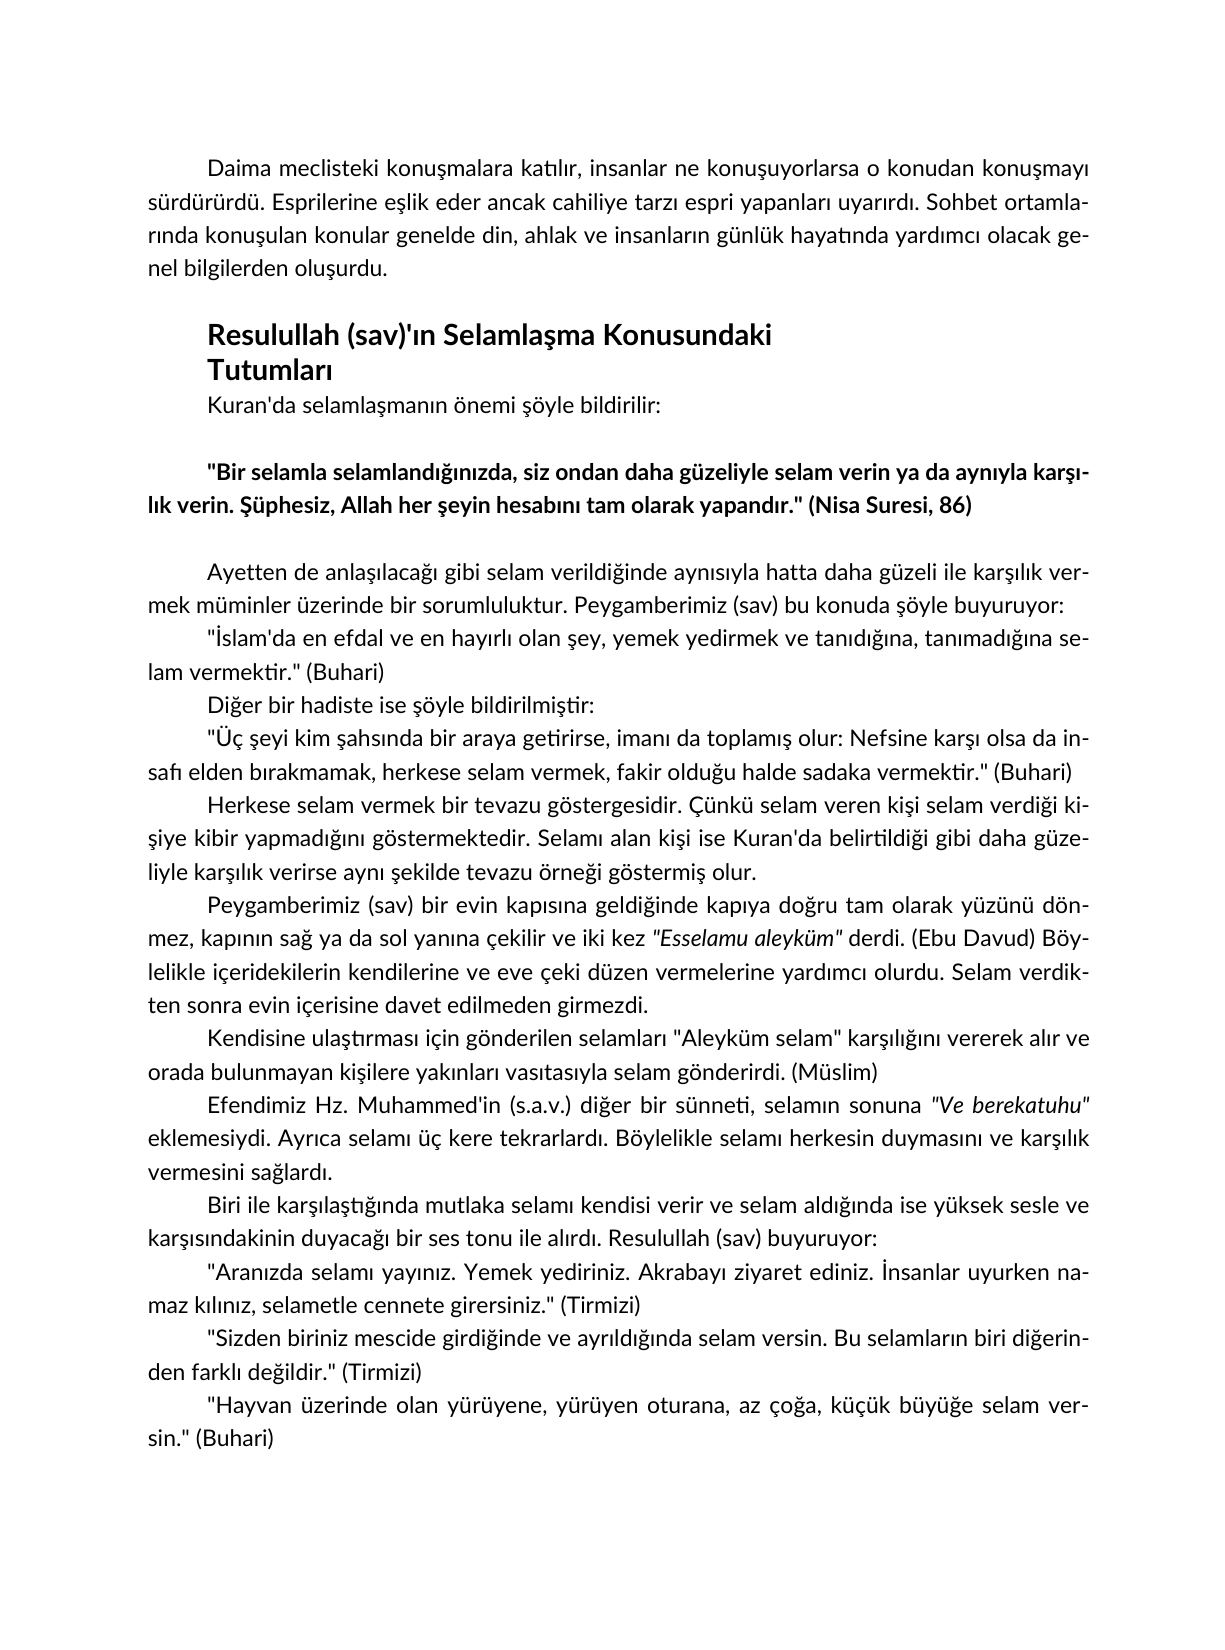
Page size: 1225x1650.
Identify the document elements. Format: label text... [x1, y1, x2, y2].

text "Hay­van üze­rin­de olan yü­rü­ye­ne, yü­rü­yen otu­ra­na, az ço­ğa, kü­çük bü­yü­ğe se­lam ver­sin." (Bu­ha­ri) [148, 1387, 1090, 1453]
text Bi­ri ile kar­şı­laş­tı­ğın­da mut­la­ka se­la­mı ken­di­si ve­rir ve se­lam al­dı­ğın­da ise yük­sek ses­le ve kar­şı­sın­da­ki­nin du­ya­ca­ğı bir ses to­nu ile alır­dı. Re­su­lul­lah (sav) bu­yu­ru­yor: [148, 1187, 1090, 1253]
text Pey­gam­be­ri­miz (sav) bir evin ka­pı­sı­na gel­di­ğin­de ka­pı­ya doğ­ru tam ola­rak yü­zü­nü dön­mez, ka­pı­nın sağ ya da sol ya­nı­na çe­ki­lir ve iki kez "Es­se­la­mu aley­küm" der­di. (Ebu Da­vud) Böy­le­lik­le içe­ri­de­ki­le­rin ken­di­le­ri­ne ve eve çe­ki dü­zen ver­me­le­ri­ne yar­dım­cı olur­du. Se­lam ver­dik­ten son­ra evin içe­ri­si­ne da­vet edil­me­den gir­mez­di. [148, 887, 1090, 1020]
text Ayet­ten de an­la­şı­la­ca­ğı gi­bi se­lam ve­ril­di­ğin­de ay­nı­sıy­la hat­ta da­ha gü­ze­li ile kar­şı­lık ver­mek mü­min­ler üze­rin­de bir so­rum­lu­luk­tur. Pey­gam­be­ri­miz (sav) bu ko­nu­da şöy­le bu­yu­ru­yor: [148, 553, 1090, 620]
text "Üç şe­yi kim şah­sın­da bir ara­ya ge­ti­rir­se, ima­nı da top­la­mış olur: Nef­si­ne kar­şı ol­sa da in­sa­fı el­den bı­rak­ma­mak, her­ke­se se­lam ver­mek, fa­kir ol­du­ğu hal­de sa­da­ka ver­mek­tir." (Bu­ha­ri) [148, 720, 1090, 787]
text Ku­ran'da se­lam­laş­ma­nın öne­mi şöy­le bil­di­ri­lir: [148, 387, 1090, 420]
text "Siz­den bi­ri­niz mes­ci­de gir­di­ğin­de ve ay­rıl­dı­ğın­da se­lam ver­sin. Bu se­lam­la­rın bi­ri di­ğe­rin­den fark­lı de­ğil­dir." (Tir­mi­zi) [148, 1320, 1090, 1387]
text Re­su­lul­lah (sav)'ın Se­lam­laş­ma Ko­nu­sun­da­ki [148, 317, 1090, 352]
text "İs­lam'da en ef­dal ve en ha­yır­lı olan şey, ye­mek ye­dir­mek ve ta­nı­dı­ğı­na, ta­nı­ma­dı­ğı­na se­lam ver­mek­tir." (Bu­ha­ri) [148, 620, 1090, 687]
text Ken­di­si­ne ulaş­tır­ma­sı için gön­de­ri­len se­lam­la­rı "Aley­küm se­lam" kar­şı­lı­ğı­nı ve­re­rek alır ve ora­da bu­lun­ma­yan ki­şi­le­re ya­kın­la­rı va­sı­ta­sıy­la se­lam gön­de­rir­di. (Müs­lim) [148, 1020, 1090, 1087]
text Efen­di­miz Hz. Mu­ham­med'in (s.a.v.) di­ğer bir sünneti, se­la­mın so­nu­na "Ve be­re­ka­tu­hu" ek­le­me­siy­di. Ay­rı­ca se­la­mı üç ke­re tek­rar­lar­dı. Böy­le­lik­le se­la­mı her­ke­sin duy­ma­sı­nı ve kar­şı­lık ver­me­si­ni sağ­lar­dı. [148, 1087, 1090, 1187]
text Da­ima mec­lis­te­ki ko­nuş­ma­la­ra ka­tı­lır, in­san­lar ne ko­nu­şu­yor­lar­sa o ko­nu­dan ko­nuş­ma­yı sür­dü­rür­dü. Esp­ri­le­ri­ne eş­lik eder an­cak ca­hi­li­ye tar­zı esp­ri ya­pan­la­rı uya­rır­dı. Soh­bet or­tam­la­rın­da ko­nu­şu­lan ko­nu­lar ge­nel­de din, ah­lak ve in­san­la­rın gün­lük ha­ya­tın­da yar­dım­cı ola­cak ge­nel bil­gi­ler­den olu­şur­du. [148, 150, 1090, 283]
text "Bir se­lam­la se­lam­lan­dı­ğı­nız­da, siz on­dan da­ha gü­ze­liy­le se­lam ve­rin ya da ay­nıy­la kar­şı­lık ve­rin. Şüp­he­siz, Al­lah her şe­yin he­sa­bı­nı tam ola­rak ya­pan­dır." (Ni­sa Su­re­si, 86) [148, 453, 1090, 520]
text Tu­tum­la­rı [148, 352, 1090, 387]
text Her­ke­se se­lam ver­mek bir te­va­zu gös­ter­ge­si­dir. Çün­kü se­lam ve­ren ki­şi se­lam ver­di­ği ki­şi­ye ki­bir yap­ma­dı­ğı­nı gös­ter­mek­te­dir. Se­la­mı alan ki­şi ise Ku­ran'da be­lir­til­di­ği gi­bi da­ha gü­ze­liy­le kar­şı­lık ve­rir­se ay­nı şe­kil­de te­va­zu ör­ne­ği gös­ter­miş olur. [148, 787, 1090, 887]
text "Ara­nız­da se­la­mı ya­yı­nız. Ye­mek ye­di­ri­niz. Ak­ra­ba­yı zi­ya­ret edi­niz. İn­san­lar uyur­ken na­maz kı­lı­nız, se­la­met­le cen­ne­te gi­rer­si­niz." (Tir­mi­zi) [148, 1253, 1090, 1320]
text Di­ğer bir ha­dis­te ise şöy­le bil­di­ril­miş­tir: [148, 687, 1090, 720]
